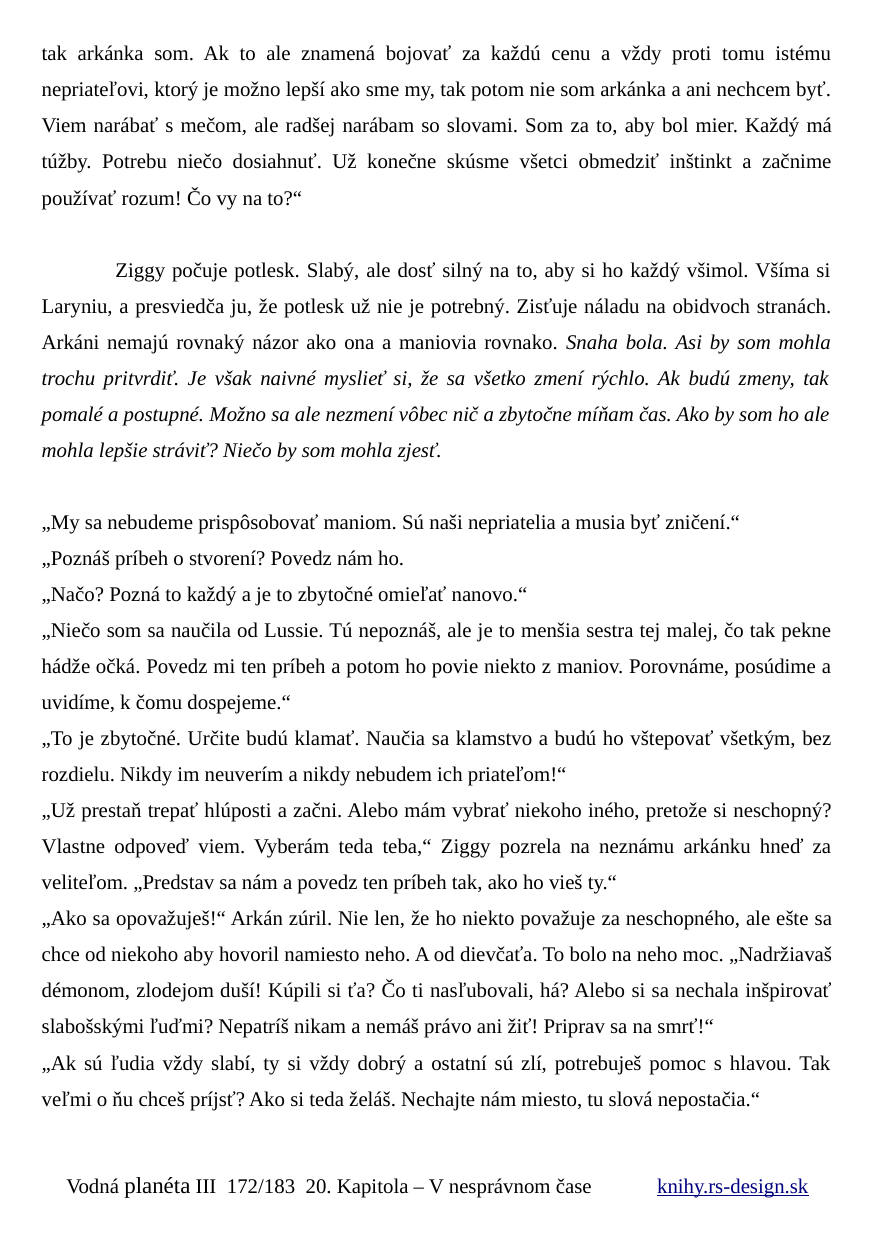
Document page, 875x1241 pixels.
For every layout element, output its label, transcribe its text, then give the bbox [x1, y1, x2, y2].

text Ziggy počuje potlesk. Slabý, ale dosť silný na to, aby si ho každý všimol. Všíma si Laryniu, a presviedča ju, že potlesk už nie je potrebný. Zisťuje náladu na obidvoch stranách. Arkáni nemajú rovnaký názor ako ona a maniovia rovnako. Snaha bola. Asi by som mohla trochu pritvrdiť. Je však naivné myslieť si, že sa všetko zmení rýchlo. Ak budú zmeny, tak pomalé a postupné. Možno sa ale nezmení vôbec nič a zbytočne míňam čas. Ako by som ho ale mohla lepšie stráviť? Niečo by som mohla zjesť. [41, 258, 833, 462]
text „Ak sú ľudia vždy slabí, ty si vždy dobrý a ostatní sú zlí, potrebuješ pomoc s hlavou. Tak veľmi o ňu chceš príjsť? Ako si teda želáš. Nechajte nám miesto, tu slová nepostačia.“ [41, 1051, 833, 1111]
text „To je zbytočné. Určite budú klamať. Naučia sa klamstvo a budú ho vštepovať všetkým, bez rozdielu. Nikdy im neuverím a nikdy nebudem ich priateľom!“ [41, 726, 833, 786]
text tak arkánka som. Ak to ale znamená bojovať za každú cenu a vždy proti tomu istému nepriateľovi, ktorý je možno lepší ako sme my, tak potom nie som arkánka a ani nechcem byť. Viem narábať s mečom, ale radšej narábam so slovami. Som za to, aby bol mier. Každý má túžby. Potrebu niečo dosiahnuť. Už konečne skúsme všetci obmedziť inštinkt a začnime používať rozum! Čo vy na to?“ [41, 41, 833, 209]
text „Už prestaň trepať hlúposti a začni. Alebo mám vybrať niekoho iného, pretože si neschopný? Vlastne odpoveď viem. Vyberám teda teba,“ Ziggy pozrela na neznámu arkánku hneď za veliteľom. „Predstav sa nám a povedz ten príbeh tak, ako ho vieš ty.“ [41, 798, 833, 894]
text „Načo? Pozná to každý a je to zbytočné omieľať nanovo.“ [41, 582, 833, 606]
text „Ako sa opovažuješ!“ Arkán zúril. Nie len, že ho niekto považuje za neschopného, ale ešte sa chce od niekoho aby hovoril namiesto neho. A od dievčaťa. To bolo na neho moc. „Nadržiavaš démonom, zlodejom duší! Kúpili si ťa? Čo ti nasľubovali, há? Alebo si sa nechala inšpirovať slabošskými ľuďmi? Nepatríš nikam a nemáš právo ani žiť! Priprav sa na smrť!“ [41, 906, 833, 1038]
text „Niečo som sa naučila od Lussie. Tú nepoznáš, ale je to menšia sestra tej malej, čo tak pekne hádže očká. Povedz mi ten príbeh a potom ho povie niekto z maniov. Porovnáme, posúdime a uvidíme, k čomu dospejeme.“ [41, 618, 833, 714]
text „My sa nebudeme prispôsobovať maniom. Sú naši nepriatelia a musia byť zničení.“ [41, 510, 833, 534]
text „Poznáš príbeh o stvorení? Povedz nám ho. [41, 546, 833, 570]
